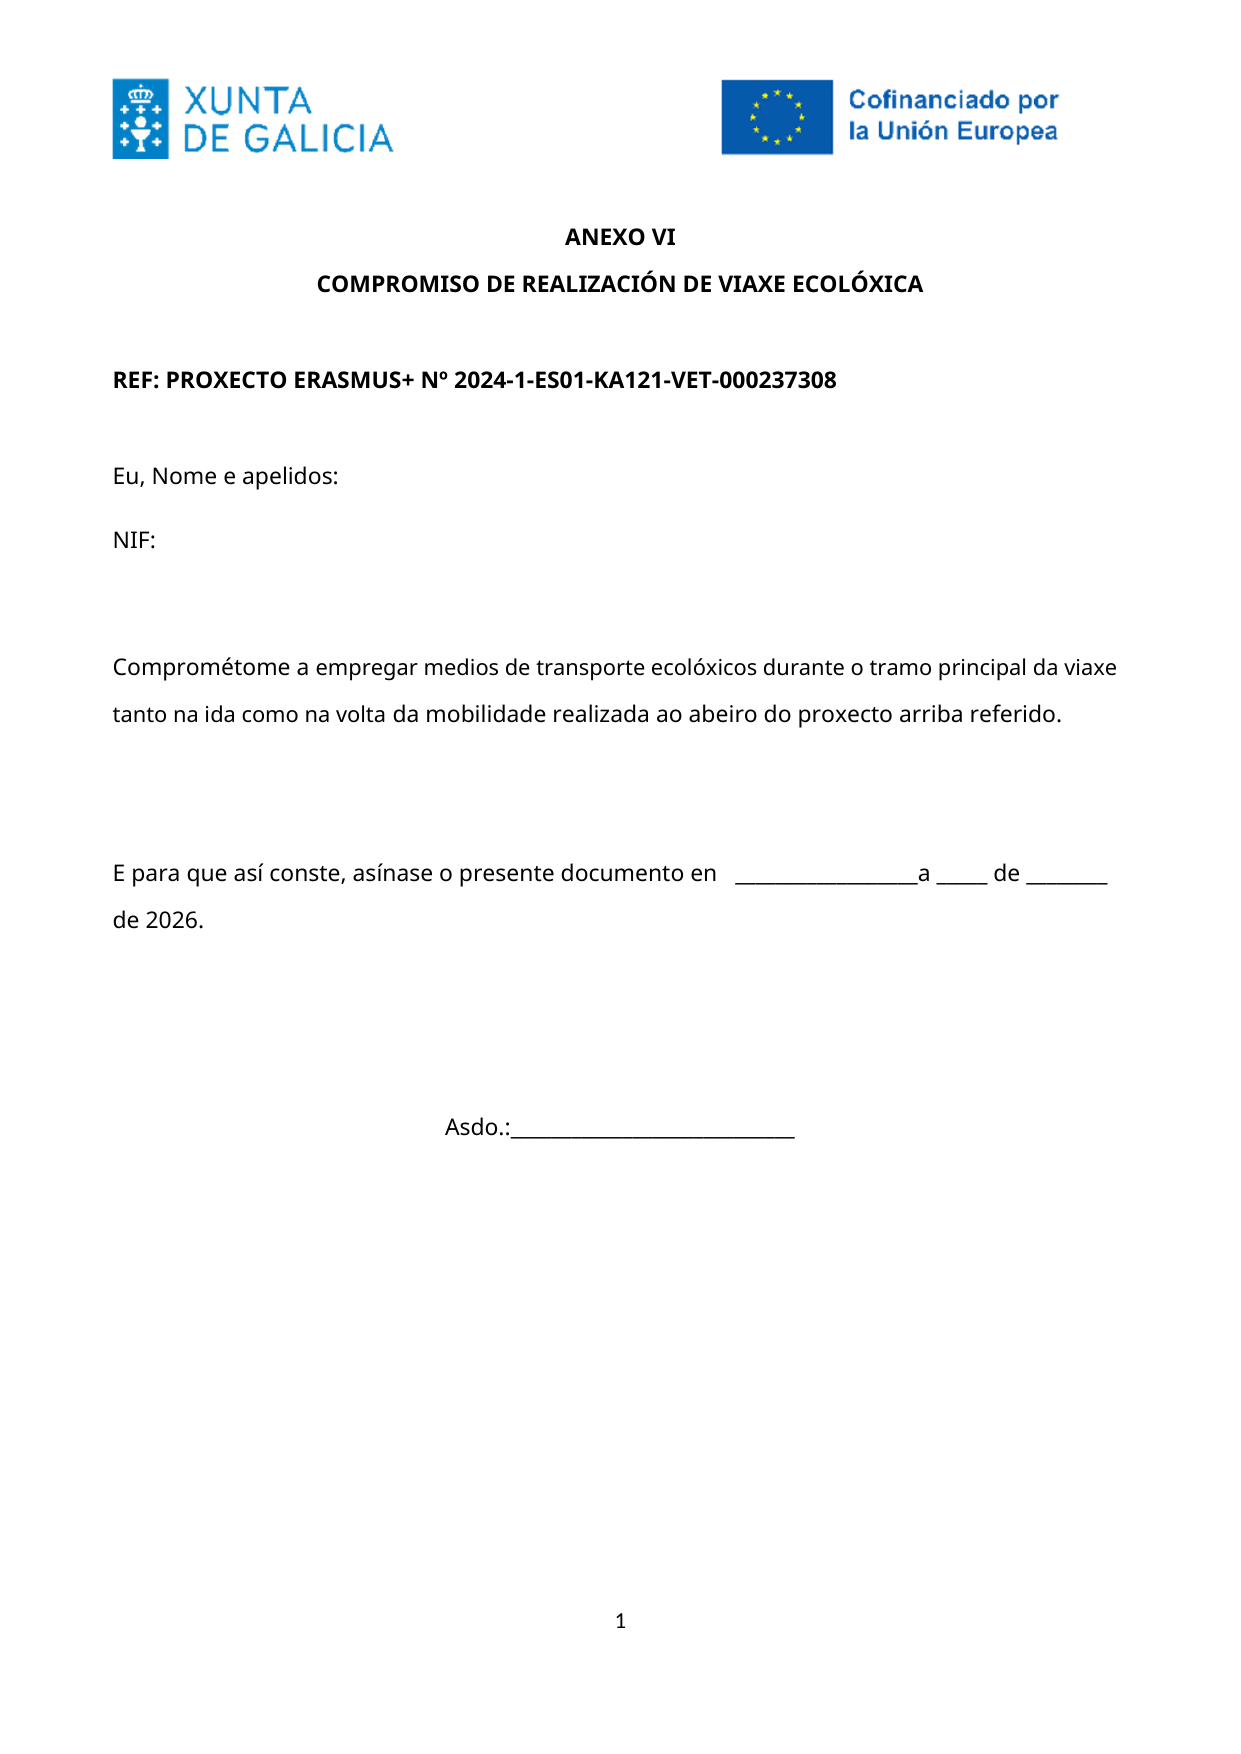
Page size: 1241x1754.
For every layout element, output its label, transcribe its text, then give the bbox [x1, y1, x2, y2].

picture [151, 136, 162, 147]
picture [119, 137, 130, 146]
text REF: PROXECTO ERASMUS+ Nº 2024-1-ES01-KA121-VET-000237308 [112, 364, 1128, 395]
picture [151, 120, 163, 131]
text ANEXO VI [112, 220, 1128, 252]
picture [119, 121, 152, 153]
text E para que así conste, asínase o presente documento en __________________a _____ de ________ de 2026. [112, 857, 1128, 935]
text NIF: [112, 523, 1128, 555]
picture [119, 105, 129, 115]
picture [128, 83, 153, 127]
picture [151, 105, 162, 115]
text Asdo.:____________________________ [112, 1111, 1128, 1142]
picture [112, 74, 1117, 159]
text Comprométome a empregar medios de transporte ecolóxicos durante o tramo principal da viaxe tanto na ida como na volta da mobilidade realizada ao abeiro do proxecto arriba referido. [112, 651, 1128, 729]
text Eu, Nome e apelidos: [112, 460, 1128, 491]
text COMPROMISO DE REALIZACIÓN DE VIAXE ECOLÓXICA [112, 268, 1128, 299]
